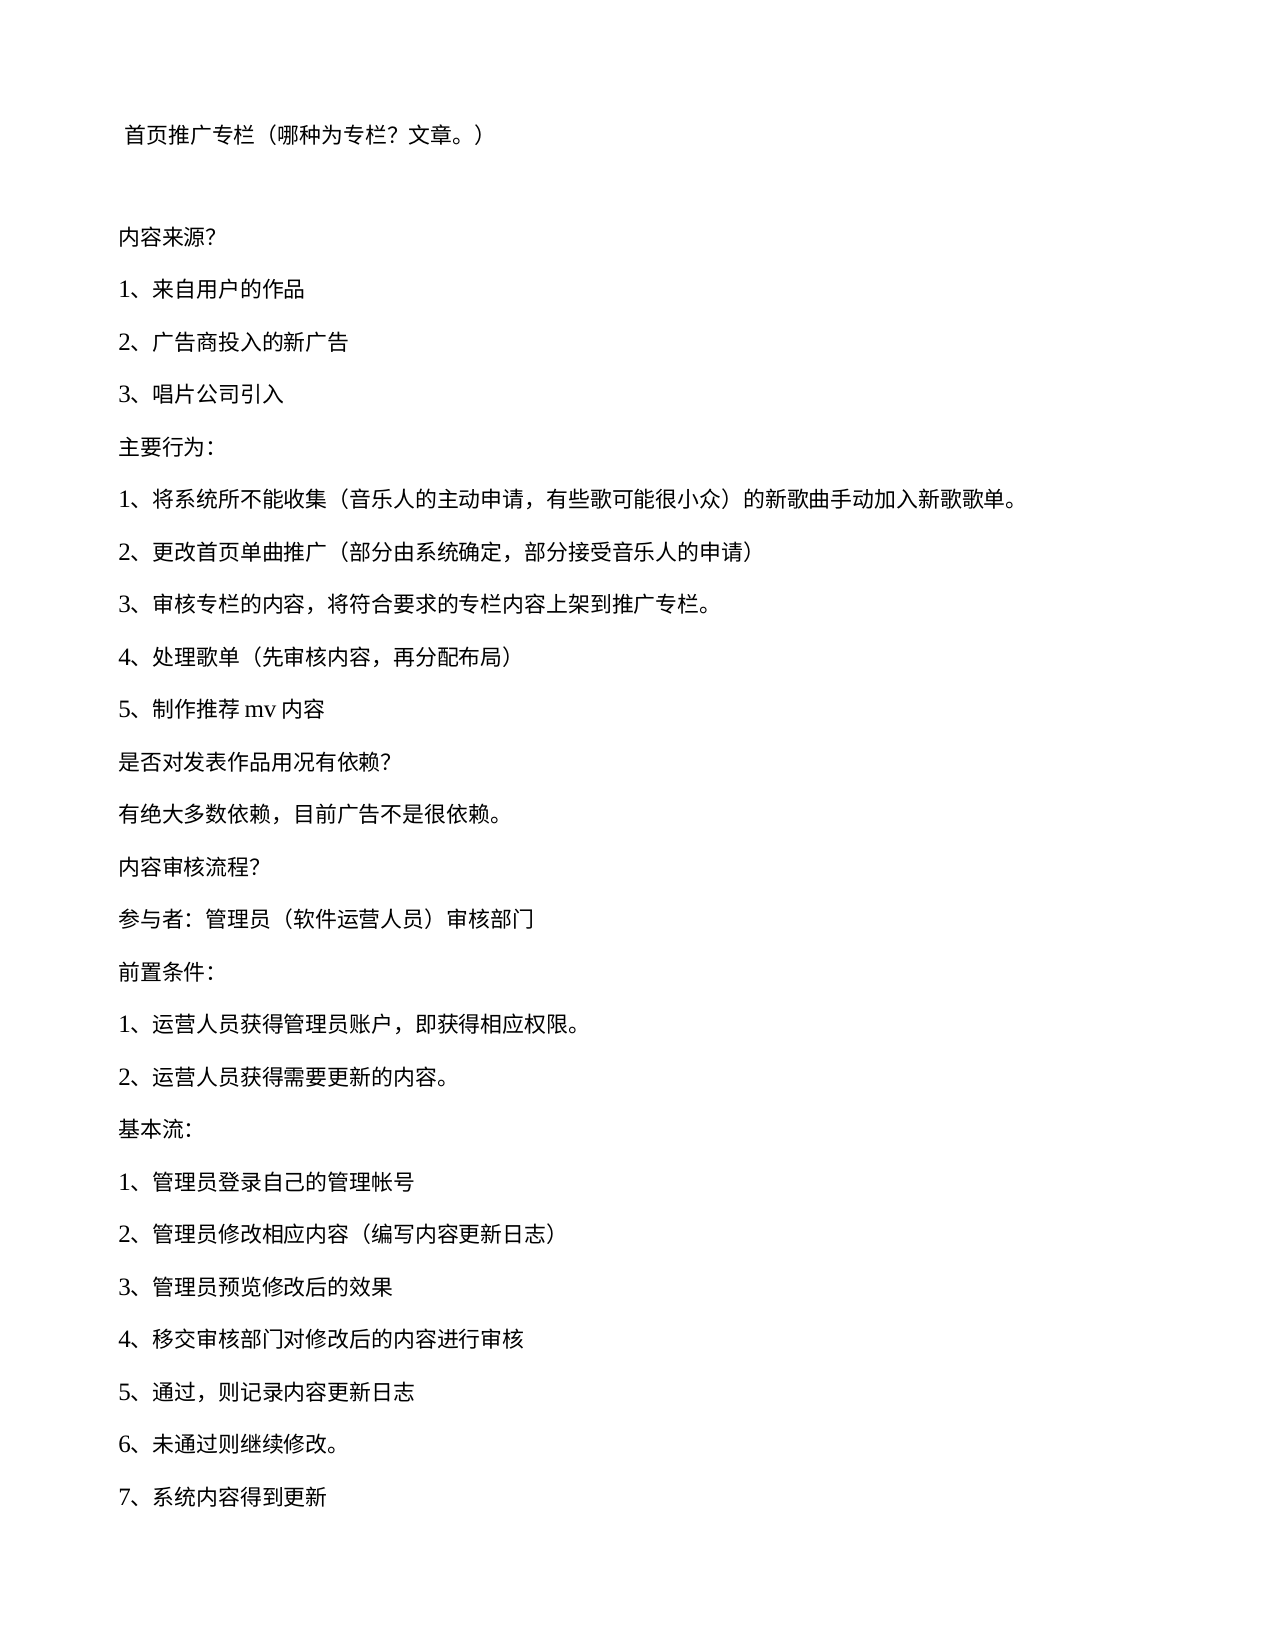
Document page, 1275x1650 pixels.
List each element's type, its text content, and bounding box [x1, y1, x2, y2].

text 首页推广专栏（哪种为专栏？文章。） [118, 118, 1157, 150]
text 参与者：管理员（软件运营人员）审核部门 [118, 902, 1157, 934]
text 是否对发表作品用况有依赖？ [118, 745, 1157, 776]
text 1、来自用户的作品 [118, 272, 1157, 304]
text 7、系统内容得到更新 [118, 1480, 1157, 1511]
text 前置条件： [118, 955, 1157, 986]
text 5、制作推荐mv内容 [118, 692, 1157, 724]
text 5、通过，则记录内容更新日志 [118, 1375, 1157, 1406]
text 3、审核专栏的内容，将符合要求的专栏内容上架到推广专栏。 [118, 587, 1157, 619]
text 3、唱片公司引入 [118, 377, 1157, 409]
text 2、管理员修改相应内容（编写内容更新日志） [118, 1217, 1157, 1249]
text 1、将系统所不能收集（音乐人的主动申请，有些歌可能很小众）的新歌曲手动加入新歌歌单。 [118, 482, 1157, 514]
text 2、更改首页单曲推广（部分由系统确定，部分接受音乐人的申请） [118, 535, 1157, 566]
text 内容审核流程？ [118, 850, 1157, 881]
text 6、未通过则继续修改。 [118, 1427, 1157, 1459]
text 1、管理员登录自己的管理帐号 [118, 1165, 1157, 1196]
text 4、处理歌单（先审核内容，再分配布局） [118, 640, 1157, 671]
text 主要行为： [118, 430, 1157, 461]
text 基本流： [118, 1112, 1157, 1144]
text 2、广告商投入的新广告 [118, 325, 1157, 356]
text 有绝大多数依赖，目前广告不是很依赖。 [118, 797, 1157, 829]
text 内容来源？ [118, 220, 1157, 251]
text 3、管理员预览修改后的效果 [118, 1270, 1157, 1301]
text 4、移交审核部门对修改后的内容进行审核 [118, 1322, 1157, 1354]
text 1、运营人员获得管理员账户，即获得相应权限。 [118, 1007, 1157, 1039]
text 2、运营人员获得需要更新的内容。 [118, 1060, 1157, 1091]
